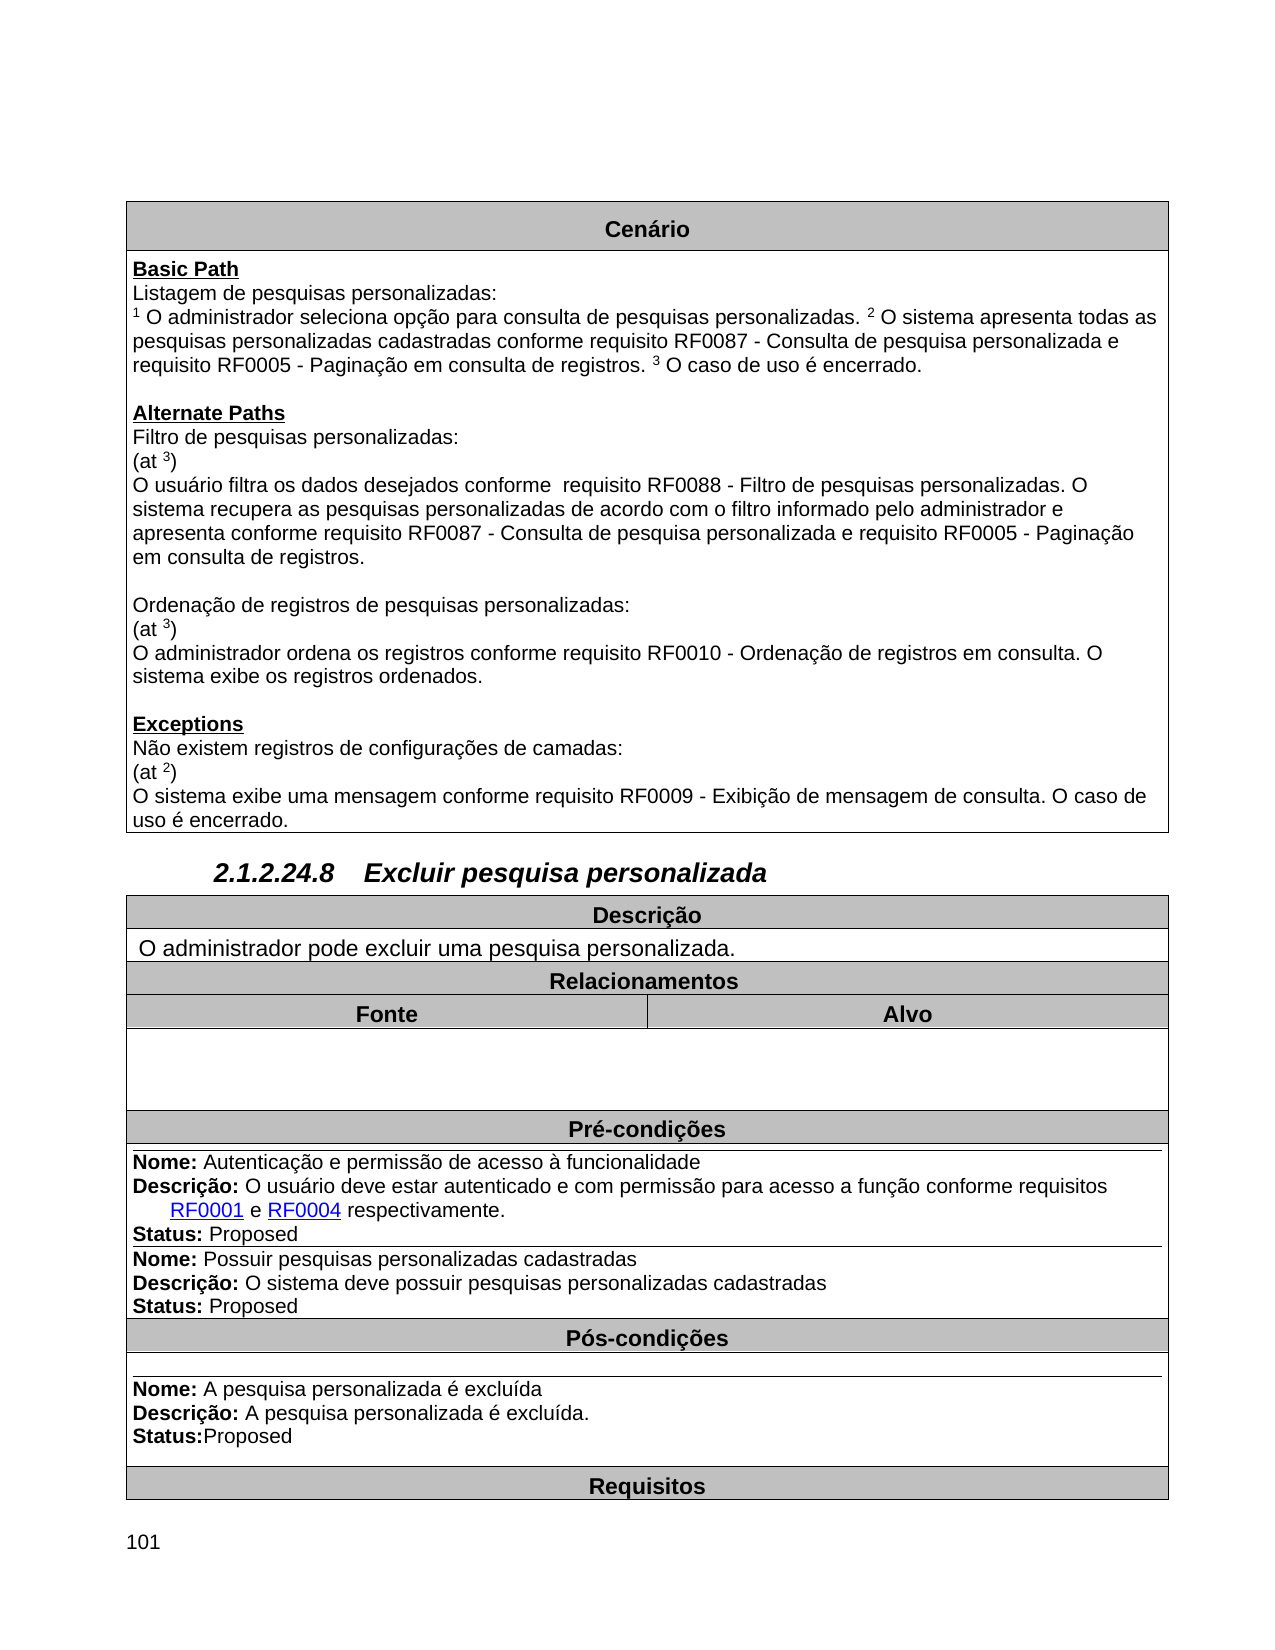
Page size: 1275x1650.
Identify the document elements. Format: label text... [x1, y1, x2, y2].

table_header Descrição [127, 896, 1168, 928]
table_cell Requisitos [127, 1467, 1168, 1499]
table_cell Nome: Possuir pesquisas personalizadas cadastradas Descrição: O sistema deve possuir pesquisas personalizadas cadastradas Status: Proposed [133, 1247, 1162, 1318]
table_header Nome: Autenticação e permissão de acesso à funcionalidade Descrição: O usuário deve estar autenticado e com permissão para acesso a função conforme requisitos RF0001 e RF0004 respectivamente. Status: Proposed [133, 1151, 1162, 1246]
table_cell [127, 1144, 1168, 1318]
table_cell [127, 1353, 1168, 1466]
table_cell O administrador pode excluir uma pesquisa personalizada. [127, 929, 1168, 961]
table_cell Cenário [127, 202, 1168, 250]
table_cell [127, 1029, 1168, 1109]
list Excluir pesquisa personalizada [214, 857, 1155, 889]
table_cell Pós-condições [127, 1319, 1168, 1351]
table_cell Fonte [127, 995, 647, 1027]
table_cell Relacionamentos [127, 962, 1168, 994]
table_cell Pré-condições [127, 1111, 1168, 1143]
table_cell Basic Path Listagem de pesquisas personalizadas: 1 O administrador seleciona opção para consulta de pesquisas personalizadas. 2 O sistema apresenta todas as pesquisas personalizadas cadastradas conforme requisito RF0087 - Consulta de pesquisa personalizada e requisito RF0005 - Paginação em consulta de registros. 3 O caso de uso é encerrado. Alternate Paths Filtro de pesquisas personalizadas: (at 3) O usuário filtra os dados desejados conforme requisito RF0088 - Filtro de pesquisas personalizadas. O sistema recupera as pesquisas personalizadas de acordo com o filtro informado pelo administrador e apresenta conforme requisito RF0087 - Consulta de pesquisa personalizada e requisito RF0005 - Paginação em consulta de registros. Ordenação de registros de pesquisas personalizadas: (at 3) O administrador ordena os registros conforme requisito RF0010 - Ordenação de registros em consulta. O sistema exibe os registros ordenados. Exceptions Não existem registros de configurações de camadas: (at 2) O sistema exibe uma mensagem conforme requisito RF0009 - Exibição de mensagem de consulta. O caso de uso é encerrado. [127, 251, 1168, 832]
table_cell Alvo [648, 995, 1168, 1027]
table_header Nome: A pesquisa personalizada é excluída Descrição: A pesquisa personalizada é excluída. Status:Proposed [133, 1377, 1162, 1448]
